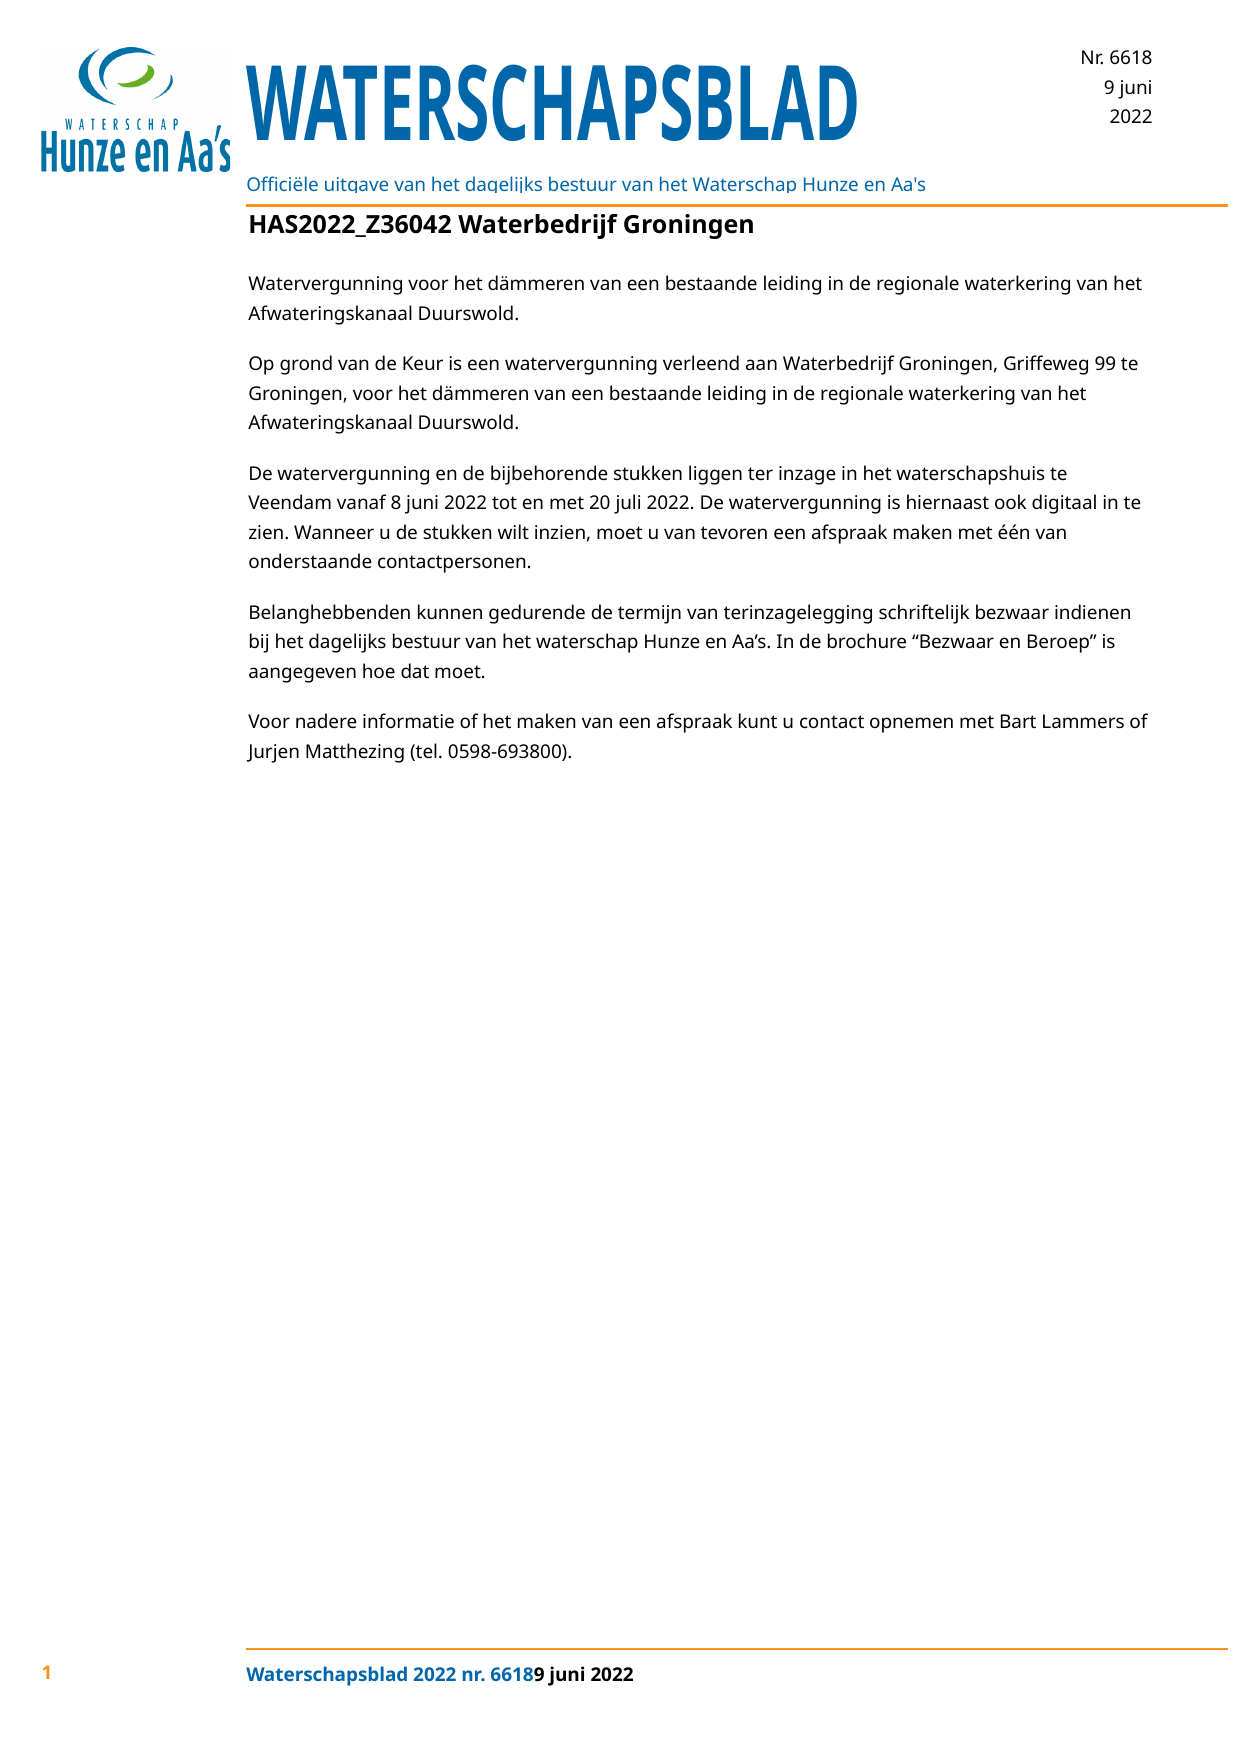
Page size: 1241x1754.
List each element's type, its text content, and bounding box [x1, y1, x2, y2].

picture [183, 163, 191, 172]
text Voor nadere informatie of het maken van een afspraak kunt u contact opnemen met Bart Lammers of Jurjen Matthezing (tel. 0598-693800). [248, 709, 1152, 764]
text Op grond van de Keur is een watervergunning verleend aan Waterbedrijf Groningen, Griffeweg 99 te Groningen, voor het dämmeren van een bestaande leiding in de regionale waterkering van het Afwateringskanaal Duurswold. [248, 350, 1152, 435]
picture [41, 47, 231, 172]
text Watervergunning voor het dämmeren van een bestaande leiding in de regionale waterkering van het Afwateringskanaal Duurswold. [248, 270, 1152, 326]
text Belanghebbenden kunnen gedurende de termijn van terinzagelegging schriftelijk bezwaar indienen bij het dagelijks bestuur van het waterschap Hunze en Aa’s. In de brochure “Bezwaar en Beroep” is aangegeven hoe dat moet. [248, 599, 1152, 684]
text De watervergunning en de bijbehorende stukken liggen ter inzage in het waterschapshuis te Veendam vanaf 8 juni 2022 tot en met 20 juli 2022. De watervergunning is hiernaast ook digitaal in te zien. Wanneer u de stukken wilt inzien, moet u van tevoren een afspraak maken met één van onderstaande contactpersonen. [248, 460, 1152, 574]
picture [47, 154, 51, 172]
picture [226, 145, 231, 156]
text HAS2022_Z36042 Waterbedrijf Groningen [248, 207, 1152, 241]
